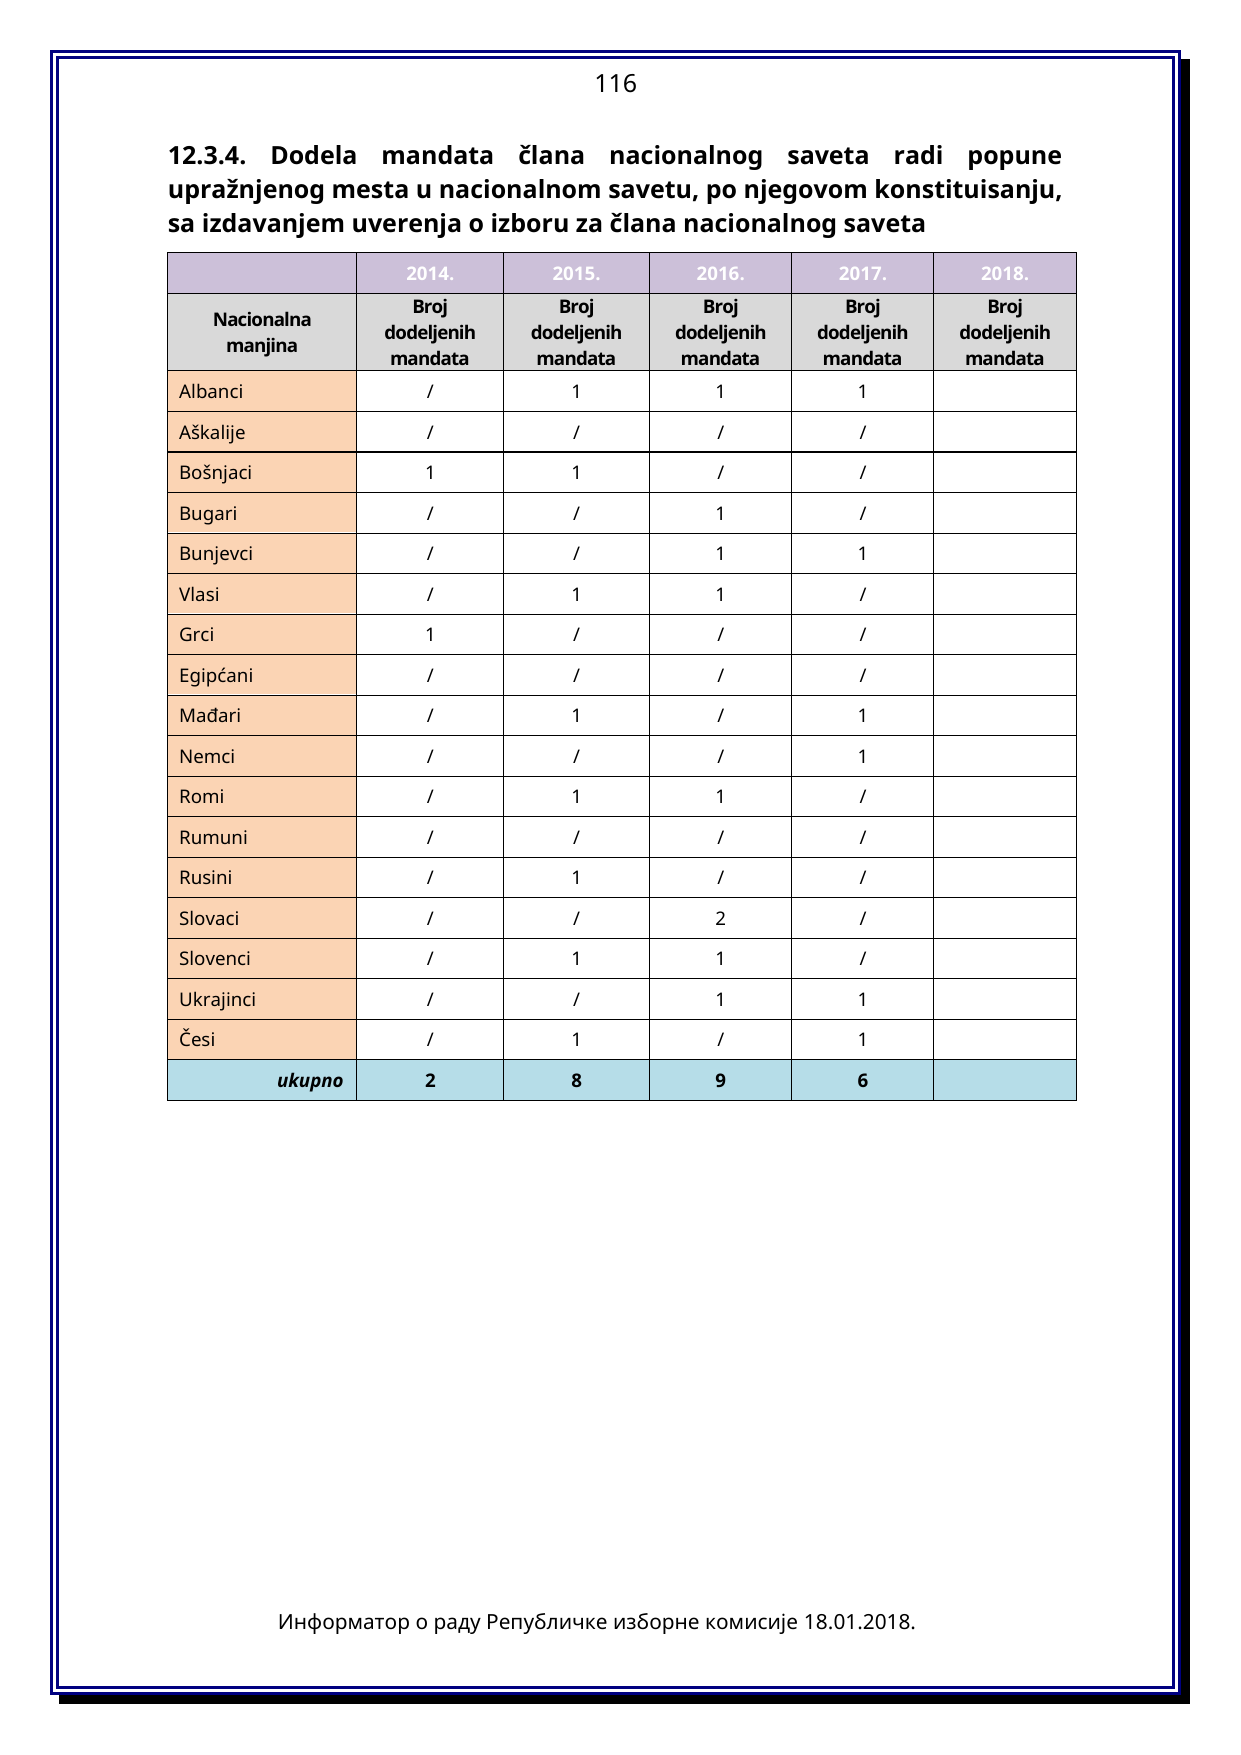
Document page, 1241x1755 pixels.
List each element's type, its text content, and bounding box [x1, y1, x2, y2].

table_cell / [504, 655, 649, 694]
table_cell [934, 574, 1076, 613]
table_cell 2 [650, 898, 791, 938]
table_cell 1 [650, 939, 791, 978]
table_header 2014. [357, 253, 503, 293]
table_cell Broj dodeljenih mandata [934, 294, 1076, 370]
table_cell / [650, 1020, 791, 1059]
table_cell / [504, 534, 649, 573]
table_cell / [504, 817, 649, 857]
table_cell Slovenci [168, 939, 356, 978]
table_cell 1 [357, 453, 503, 492]
table_cell / [504, 736, 649, 776]
table_cell / [357, 1020, 503, 1059]
table_cell Rusini [168, 858, 356, 897]
table_cell 1 [650, 371, 791, 411]
table_cell / [792, 898, 933, 938]
table_cell 1 [792, 696, 933, 735]
table_cell 1 [504, 777, 649, 816]
table_cell Mađari [168, 696, 356, 735]
table_cell 1 [504, 858, 649, 897]
table_cell [934, 1020, 1076, 1059]
table_cell / [650, 453, 791, 492]
table_header [168, 253, 356, 293]
table_cell 1 [357, 615, 503, 654]
table_header 2017. [792, 253, 933, 293]
table_cell / [504, 979, 649, 1019]
table_cell / [792, 858, 933, 897]
table_cell [934, 939, 1076, 978]
table_cell / [650, 615, 791, 654]
table_cell [934, 412, 1076, 451]
table_cell / [357, 979, 503, 1019]
table_cell Broj dodeljenih mandata [357, 294, 503, 370]
table_cell / [792, 817, 933, 857]
table_cell [934, 1060, 1076, 1100]
table_cell [934, 493, 1076, 532]
table_cell Broj dodeljenih mandata [792, 294, 933, 370]
table_cell / [504, 898, 649, 938]
table_cell 1 [792, 736, 933, 776]
table_cell 1 [504, 574, 649, 613]
table_cell Slovaci [168, 898, 356, 938]
table_cell ukupno [168, 1060, 356, 1100]
table_cell / [792, 777, 933, 816]
table_cell Romi [168, 777, 356, 816]
table_header 2015. [504, 253, 649, 293]
table_cell 1 [504, 371, 649, 411]
table_cell 1 [504, 453, 649, 492]
table_cell 1 [792, 979, 933, 1019]
table_cell Bošnjaci [168, 453, 356, 492]
table_cell / [357, 736, 503, 776]
table_cell / [792, 574, 933, 613]
table_cell 9 [650, 1060, 791, 1100]
table_cell Ukrajinci [168, 979, 356, 1019]
table_cell 1 [504, 1020, 649, 1059]
table_header 2018. [934, 253, 1076, 293]
table_cell / [650, 655, 791, 694]
table_cell Albanci [168, 371, 356, 411]
table_cell / [504, 412, 649, 451]
table_cell / [357, 817, 503, 857]
table_cell / [357, 534, 503, 573]
table_cell / [650, 858, 791, 897]
table_cell / [792, 493, 933, 532]
table_cell Rumuni [168, 817, 356, 857]
table_cell [934, 898, 1076, 938]
table_cell 1 [650, 493, 791, 532]
table_cell / [357, 371, 503, 411]
table_cell Bugari [168, 493, 356, 532]
table_cell Vlasi [168, 574, 356, 613]
table_cell [934, 858, 1076, 897]
table_cell 8 [504, 1060, 649, 1100]
table_cell / [504, 615, 649, 654]
table_cell 1 [650, 979, 791, 1019]
table_header 2016. [650, 253, 791, 293]
table_cell / [792, 939, 933, 978]
table_cell / [357, 939, 503, 978]
table_cell 1 [650, 534, 791, 573]
table_cell Grci [168, 615, 356, 654]
table_cell 1 [504, 939, 649, 978]
table_cell Aškalije [168, 412, 356, 451]
table_cell Egipćani [168, 655, 356, 694]
table_cell 1 [792, 1020, 933, 1059]
table_cell / [650, 412, 791, 451]
table_cell / [357, 574, 503, 613]
table_cell 1 [792, 371, 933, 411]
table_cell Bunjevci [168, 534, 356, 573]
table_cell [934, 534, 1076, 573]
table_cell [934, 736, 1076, 776]
table_cell / [357, 655, 503, 694]
table_cell / [792, 453, 933, 492]
table_cell 1 [504, 696, 649, 735]
table_cell / [504, 493, 649, 532]
table_cell / [357, 696, 503, 735]
table_cell / [792, 655, 933, 694]
table_cell [934, 777, 1076, 816]
table_cell 2 [357, 1060, 503, 1100]
table_cell [934, 655, 1076, 694]
table_cell / [357, 493, 503, 532]
table_cell / [792, 615, 933, 654]
table_cell / [650, 817, 791, 857]
table_cell Broj dodeljenih mandata [650, 294, 791, 370]
table_cell / [650, 736, 791, 776]
table_cell [934, 817, 1076, 857]
table_cell / [650, 696, 791, 735]
table_cell 1 [650, 574, 791, 613]
table_cell Česi [168, 1020, 356, 1059]
table_cell / [357, 777, 503, 816]
table_cell [934, 453, 1076, 492]
subtitle 12.3.4. Dodela mandata člana nacionalnog saveta radi popune upražnjenog mesta u nacionalnom savetu, po njegovom konstituisanju, sa izdavanjem uverenja o izboru za člana nacionalnog saveta [168, 138, 1063, 240]
table_cell 1 [650, 777, 791, 816]
table_cell 6 [792, 1060, 933, 1100]
table_cell [934, 979, 1076, 1019]
table_cell [934, 371, 1076, 411]
table_cell 1 [792, 534, 933, 573]
table_cell Broj dodeljenih mandata [504, 294, 649, 370]
table_cell / [357, 412, 503, 451]
table_cell [934, 615, 1076, 654]
table_cell Nacionalna manjina [168, 294, 356, 370]
table_cell / [792, 412, 933, 451]
table_cell Nemci [168, 736, 356, 776]
table_cell / [357, 858, 503, 897]
table_cell [934, 696, 1076, 735]
table_cell / [357, 898, 503, 938]
